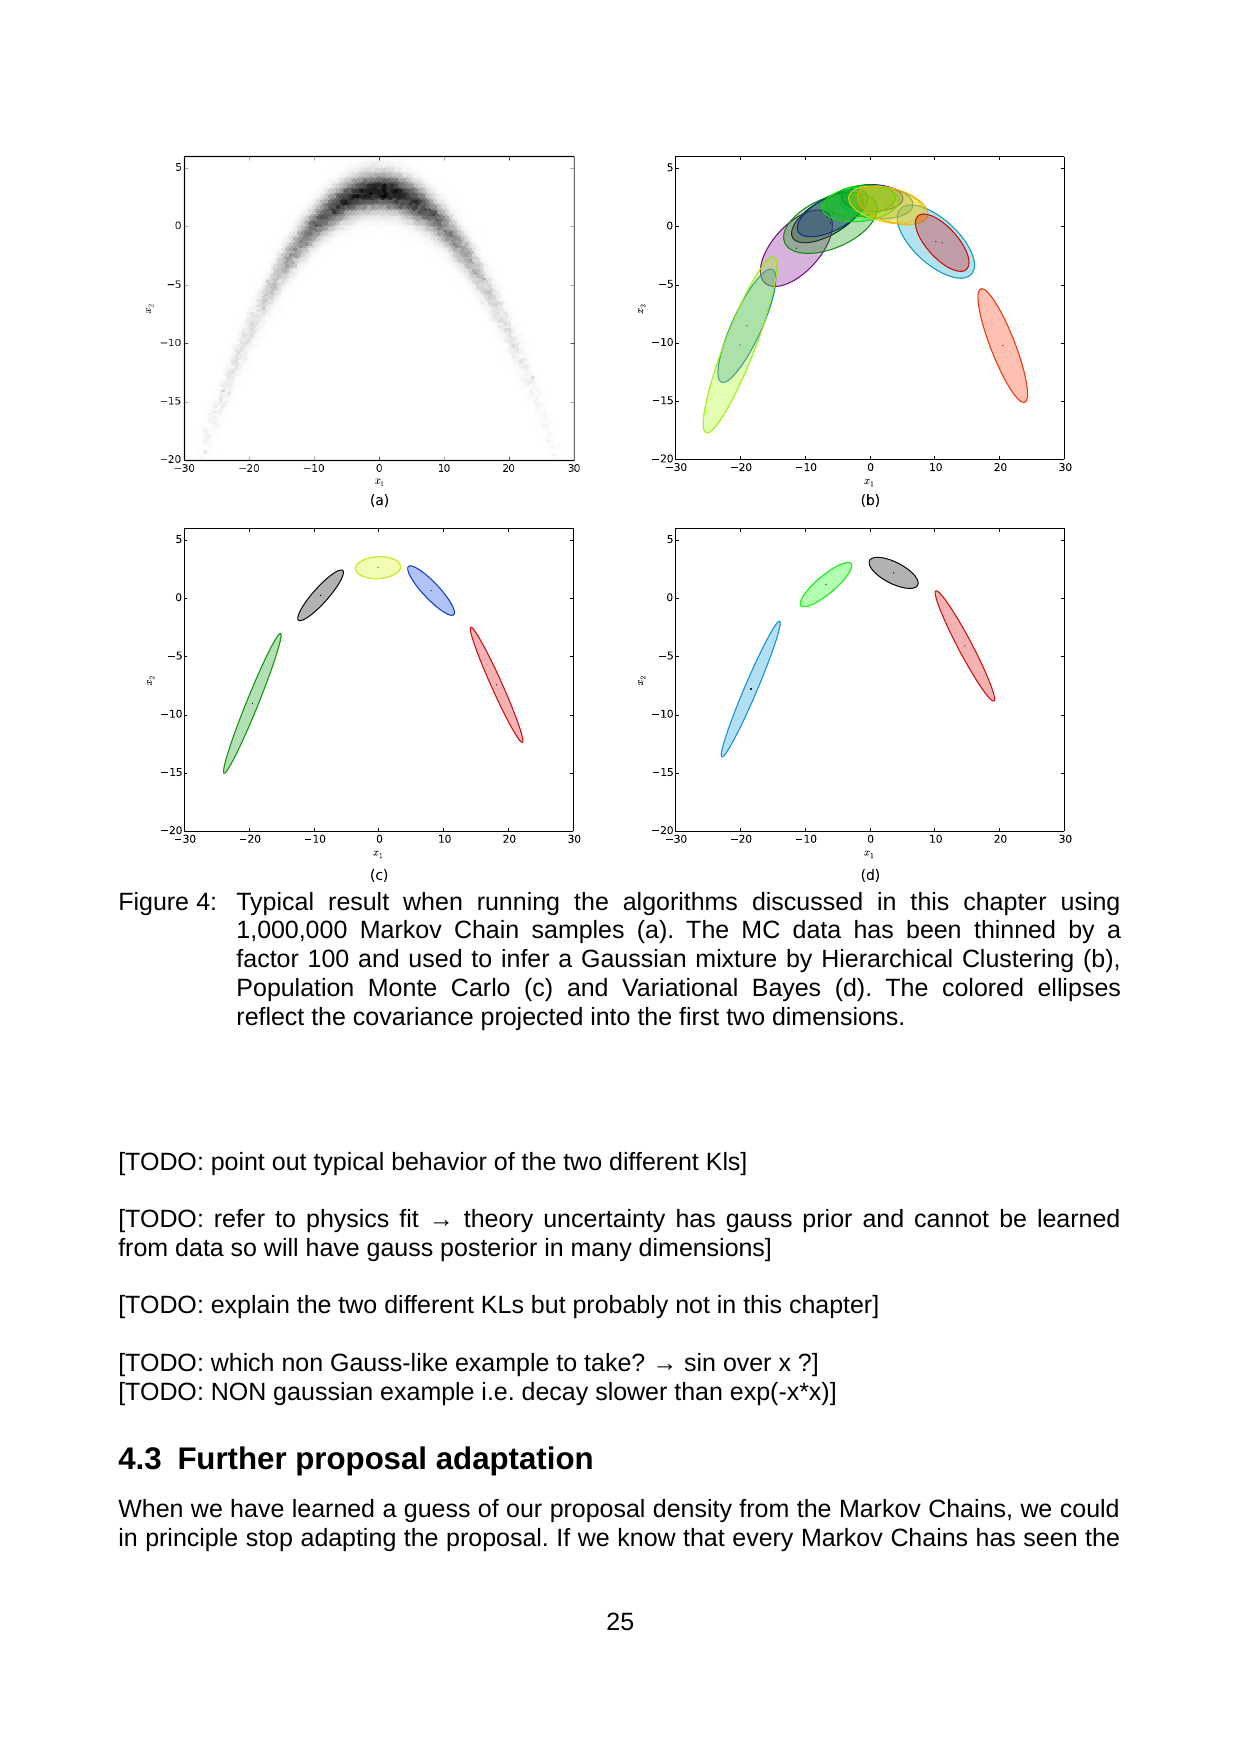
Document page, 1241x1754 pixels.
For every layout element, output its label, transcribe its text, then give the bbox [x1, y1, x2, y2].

text When we have learned a guess of our proposal density from the Markov Chains, we could in principle stop adapting the proposal. If we know that every Markov Chains has seen the [118, 1494, 1122, 1552]
text [TODO: NON gaussian example i.e. decay slower than exp(-x*x)] [118, 1377, 1122, 1406]
text [TODO: which non Gauss-like example to take? → sin over x ?] [118, 1348, 1122, 1377]
text [TODO: explain the two different KLs but probably not in this chapter] [118, 1291, 1122, 1319]
subtitle Further proposal adaptation [118, 1440, 1122, 1476]
text Figure 4: Typical result when running the algorithms discussed in this chapter using 1,000,000 Markov Chain samples (a). The MC data has been thinned by a factor 100 and used to infer a Gaussian mixture by Hierarchical Clustering (b), Population Monte Carlo (c) and Variational Bayes (d). The colored ellipses reflect the covariance projected into the first two dimensions. [118, 883, 1122, 1030]
text [TODO: refer to physics fit → theory uncertainty has gauss prior and cannot be learned from data so will have gauss posterior in many dimensions] [118, 1204, 1122, 1262]
text [TODO: point out typical behavior of the two different Kls] [118, 1147, 1122, 1176]
